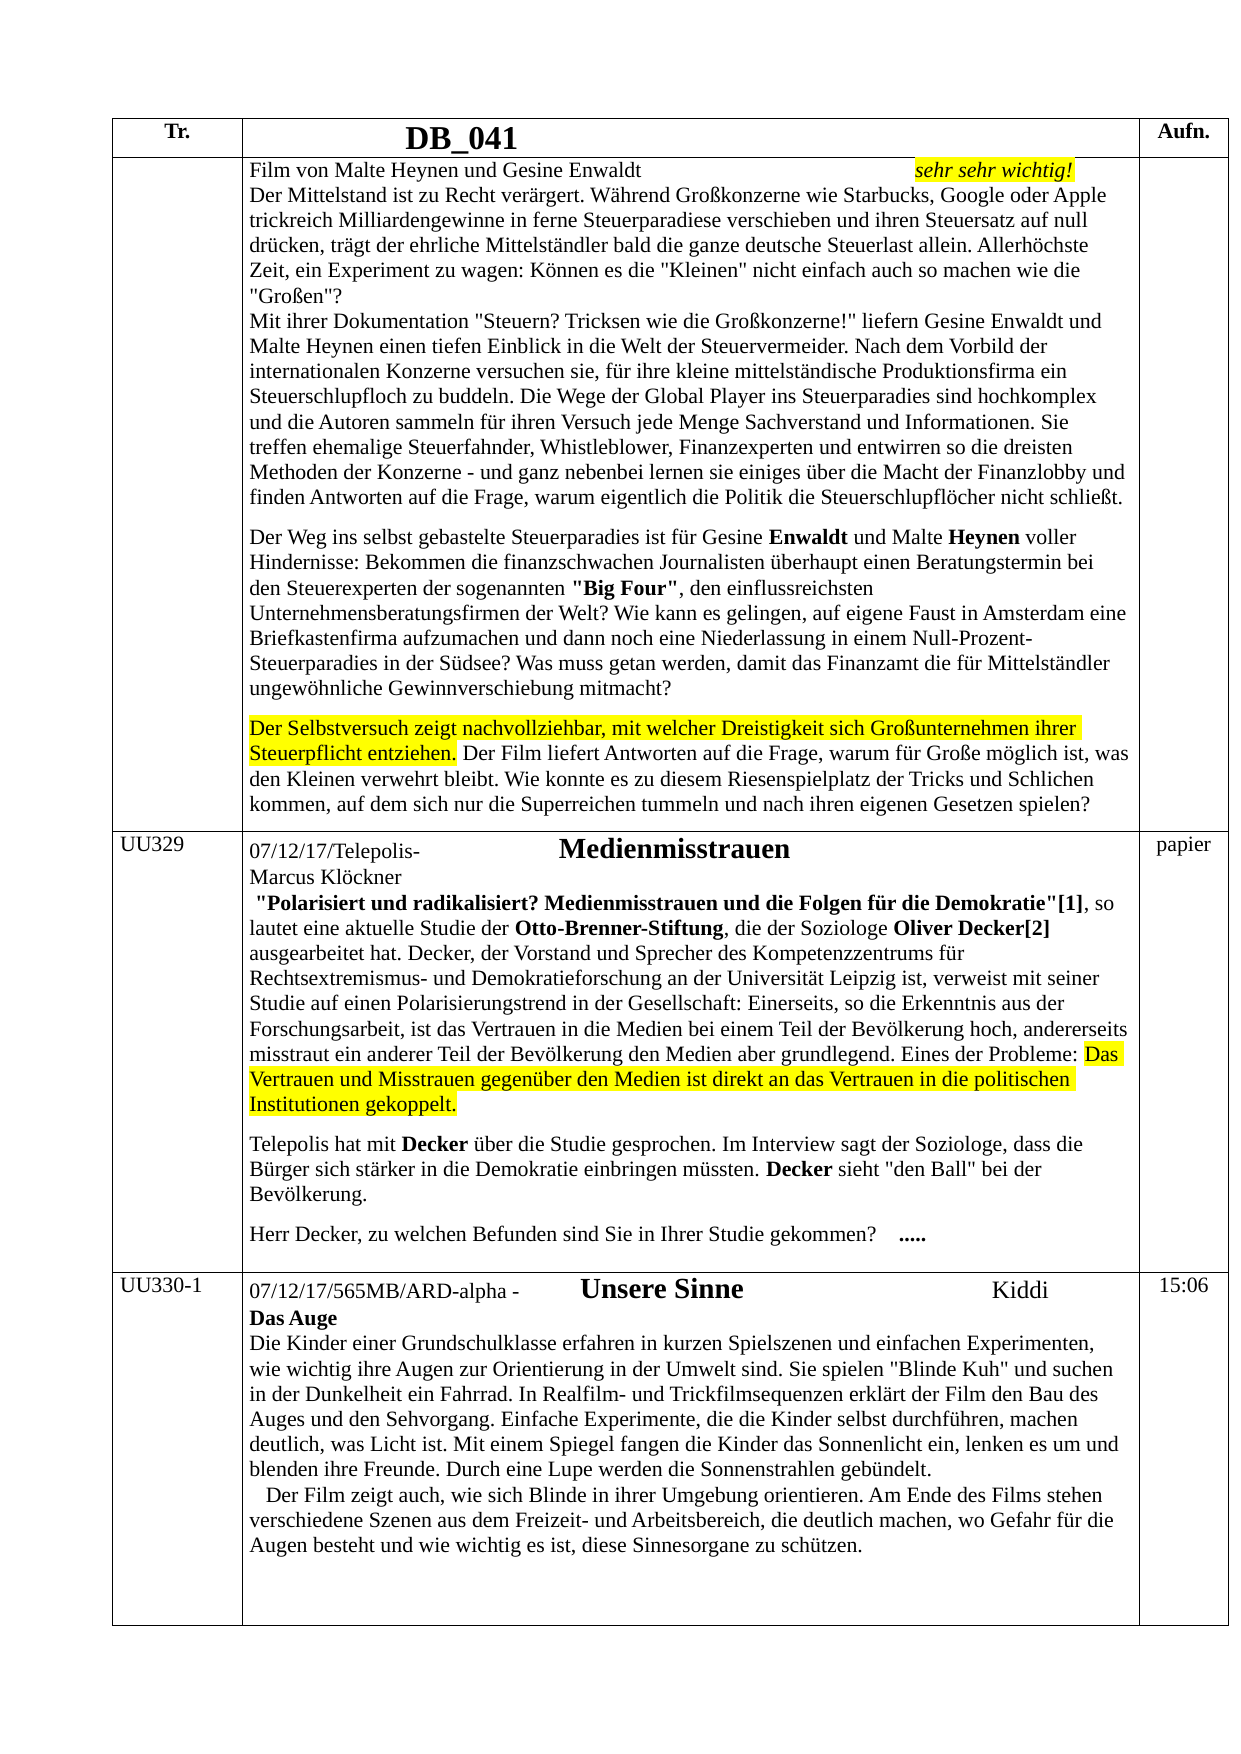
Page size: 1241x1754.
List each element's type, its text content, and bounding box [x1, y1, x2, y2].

table_cell 07/12/17/Telepolis- Medienmisstrauen Marcus Klöckner "Polarisiert und radikalisiert? Medienmisstrauen und die Folgen für die Demokratie"[1], so lautet eine aktuelle Studie der Otto-Brenner-Stiftung, die der Soziologe Oliver Decker[2] ausgearbeitet hat. Decker, der Vorstand und Sprecher des Kompetenzzentrums für Rechtsextremismus- und Demokratieforschung an der Universität Leipzig ist, verweist mit seiner Studie auf einen Polarisierungstrend in der Gesellschaft: Einerseits, so die Erkenntnis aus der Forschungsarbeit, ist das Vertrauen in die Medien bei einem Teil der Bevölkerung hoch, andererseits misstraut ein anderer Teil der Bevölkerung den Medien aber grundlegend. Eines der Probleme: Das Vertrauen und Misstrauen gegenüber den Medien ist direkt an das Vertrauen in die politischen Institutionen gekoppelt. Telepolis hat mit Decker über die Studie gesprochen. Im Interview sagt der Soziologe, dass die Bürger sich stärker in die Demokratie einbringen müssten. Decker sieht "den Ball" bei der Bevölkerung. Herr Decker, zu welchen Befunden sind Sie in Ihrer Studie gekommen? ..... [243, 832, 1139, 1272]
table_cell [1140, 158, 1228, 831]
table_cell UU329 [113, 832, 242, 1272]
table_cell 15:06 [1140, 1273, 1228, 1624]
table_header Aufn. [1140, 119, 1228, 157]
table_header DB_041 [243, 119, 1139, 157]
table_cell UU330-1 [113, 1273, 242, 1624]
table_cell 07/12/17/565MB/ARD-alpha - Unsere Sinne Kiddi Das Auge Die Kinder einer Grundschulklasse erfahren in kurzen Spielszenen und einfachen Experimenten, wie wichtig ihre Augen zur Orientierung in der Umwelt sind. Sie spielen "Blinde Kuh" und suchen in der Dunkelheit ein Fahrrad. In Realfilm- und Trickfilmsequenzen erklärt der Film den Bau des Auges und den Sehvorgang. Einfache Experimente, die die Kinder selbst durchführen, machen deutlich, was Licht ist. Mit einem Spiegel fangen die Kinder das Sonnenlicht ein, lenken es um und blenden ihre Freunde. Durch eine Lupe werden die Sonnenstrahlen gebündelt. Der Film zeigt auch, wie sich Blinde in ihrer Umgebung orientieren. Am Ende des Films stehen verschiedene Szenen aus dem Freizeit- und Arbeitsbereich, die deutlich machen, wo Gefahr für die Augen besteht und wie wichtig es ist, diese Sinnesorgane zu schützen. [243, 1273, 1139, 1624]
table_cell papier [1140, 832, 1228, 1272]
table_cell [113, 158, 242, 831]
table_cell Film von Malte Heynen und Gesine Enwaldt sehr sehr wichtig! Der Mittelstand ist zu Recht verärgert. Während Großkonzerne wie Starbucks, Google oder Apple trickreich Milliardengewinne in ferne Steuerparadiese verschieben und ihren Steuersatz auf null drücken, trägt der ehrliche Mittelständler bald die ganze deutsche Steuerlast allein. Allerhöchste Zeit, ein Experiment zu wagen: Können es die "Kleinen" nicht einfach auch so machen wie die "Großen"? Mit ihrer Dokumentation "Steuern? Tricksen wie die Großkonzerne!" liefern Gesine Enwaldt und Malte Heynen einen tiefen Einblick in die Welt der Steuervermeider. Nach dem Vorbild der internationalen Konzerne versuchen sie, für ihre kleine mittelständische Produktionsfirma ein Steuerschlupfloch zu buddeln. Die Wege der Global Player ins Steuerparadies sind hochkomplex und die Autoren sammeln für ihren Versuch jede Menge Sachverstand und Informationen. Sie treffen ehemalige Steuerfahnder, Whistleblower, Finanzexperten und entwirren so die dreisten Methoden der Konzerne - und ganz nebenbei lernen sie einiges über die Macht der Finanzlobby und finden Antworten auf die Frage, warum eigentlich die Politik die Steuerschlupflöcher nicht schließt. Der Weg ins selbst gebastelte Steuerparadies ist für Gesine Enwaldt und Malte Heynen voller Hindernisse: Bekommen die finanzschwachen Journalisten überhaupt einen Beratungstermin bei den Steuerexperten der sogenannten "Big Four", den einflussreichsten Unternehmensberatungsfirmen der Welt? Wie kann es gelingen, auf eigene Faust in Amsterdam eine Briefkastenfirma aufzumachen und dann noch eine Niederlassung in einem Null-Prozent-Steuerparadies in der Südsee? Was muss getan werden, damit das Finanzamt die für Mittelständler ungewöhnliche Gewinnverschiebung mitmacht? Der Selbstversuch zeigt nachvollziehbar, mit welcher Dreistigkeit sich Großunternehmen ihrer Steuerpflicht entziehen. Der Film liefert Antworten auf die Frage, warum für Große möglich ist, was den Kleinen verwehrt bleibt. Wie konnte es zu diesem Riesenspielplatz der Tricks und Schlichen kommen, auf dem sich nur die Superreichen tummeln und nach ihren eigenen Gesetzen spielen? [243, 158, 1139, 831]
table_header Tr. [113, 119, 242, 157]
